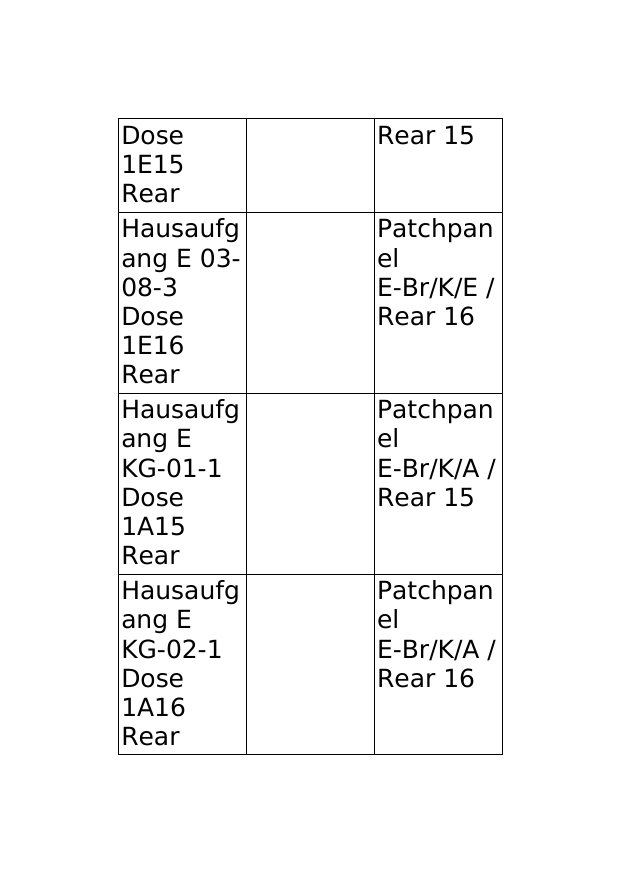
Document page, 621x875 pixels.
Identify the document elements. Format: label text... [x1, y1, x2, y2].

table_cell Rear 15 [375, 119, 502, 212]
table_cell Patchpanel E-Br/K/A / Rear 16 [375, 575, 502, 754]
table_cell [247, 575, 374, 754]
table_cell Patchpanel E-Br/K/A / Rear 15 [375, 394, 502, 573]
table_cell Hausaufgang E 03-08-3 Dose 1E16 Rear [119, 213, 246, 392]
table_cell Patchpanel E-Br/K/E / Rear 16 [375, 213, 502, 392]
table_cell [247, 119, 374, 212]
table_cell Hausaufgang E KG-02-1 Dose 1A16 Rear [119, 575, 246, 754]
table_cell [247, 394, 374, 573]
table_cell Dose 1E15 Rear [119, 119, 246, 212]
table_cell [247, 213, 374, 392]
table_cell Hausaufgang E KG-01-1 Dose 1A15 Rear [119, 394, 246, 573]
